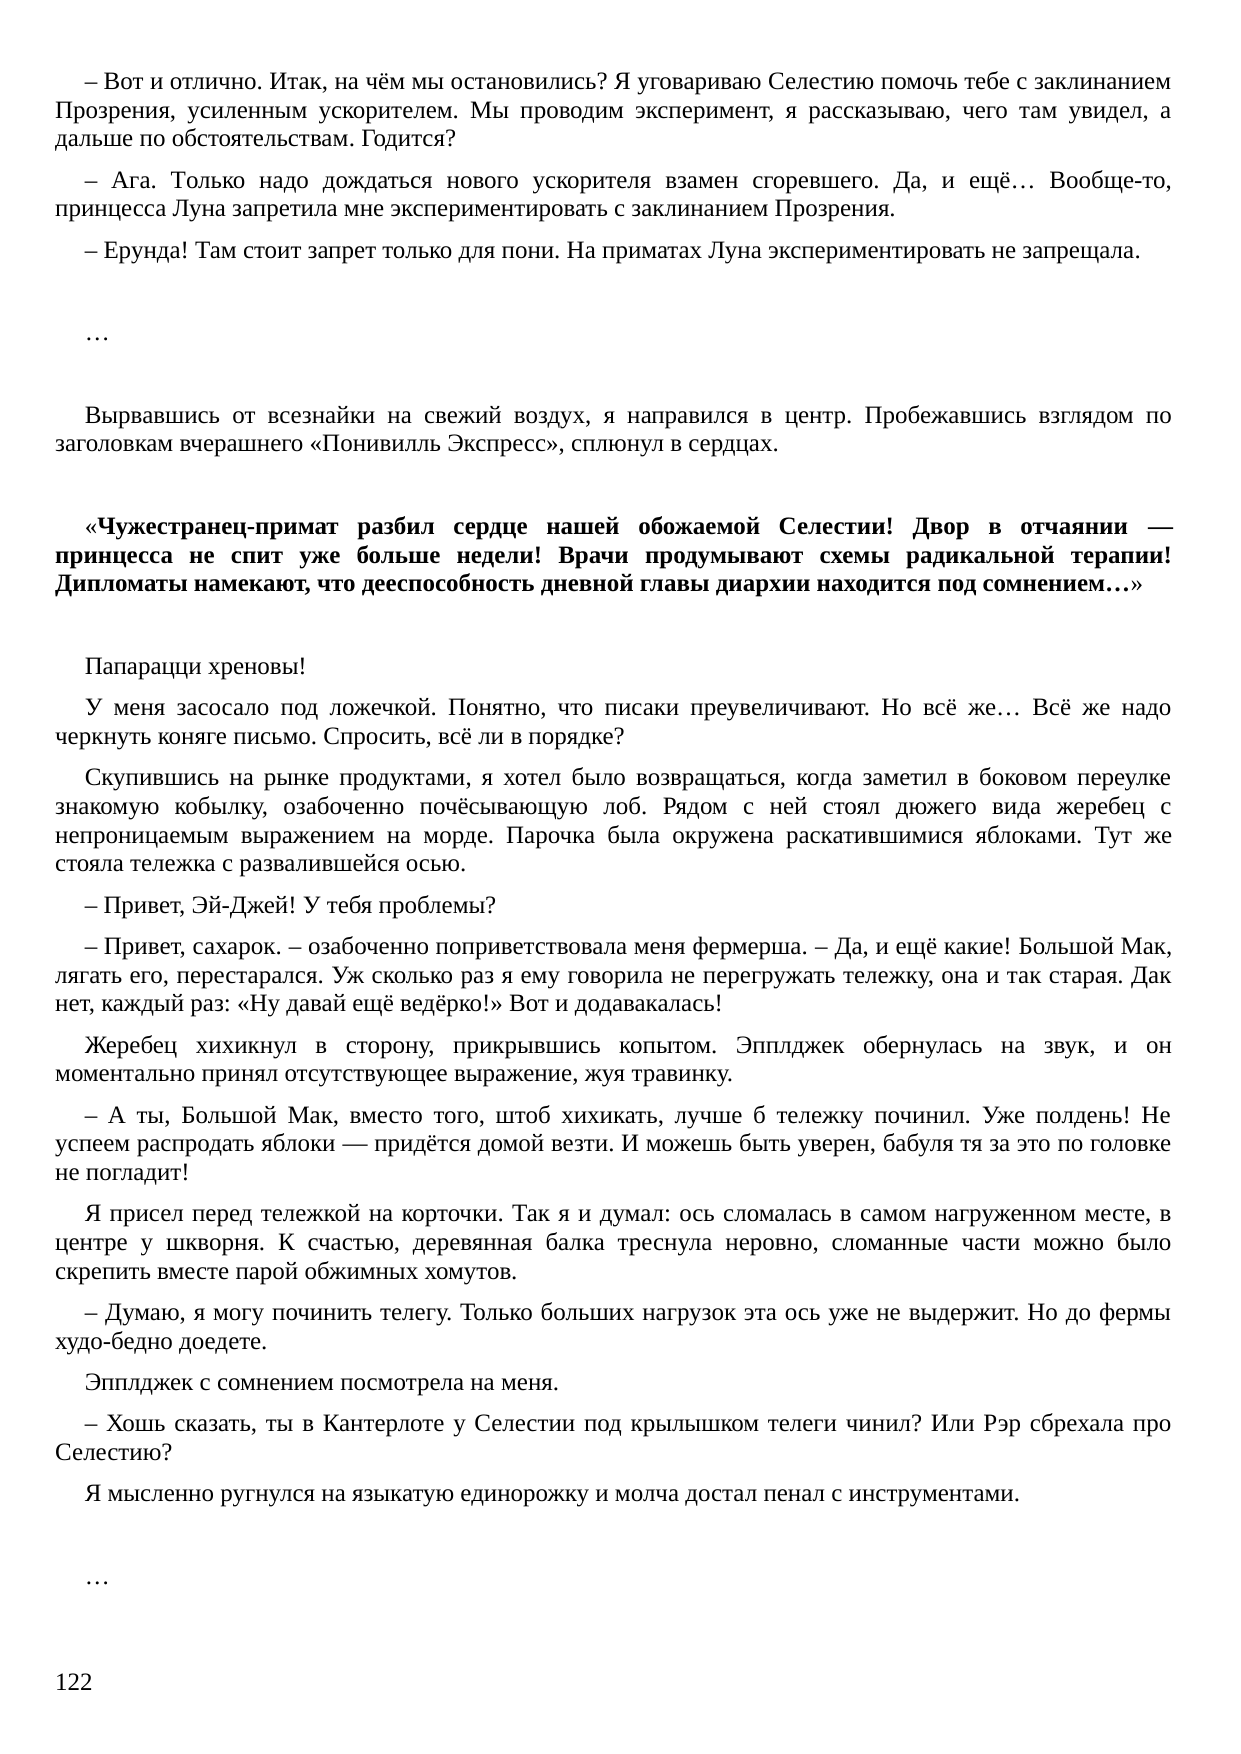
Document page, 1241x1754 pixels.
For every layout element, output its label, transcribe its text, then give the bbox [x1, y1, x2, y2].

text … [55, 1561, 1173, 1590]
text Жеребец хихикнул в сторону, прикрывшись копытом. Эпплджек обернулась на звук, и он моментально принял отсутствующее выражение, жуя травинку. [55, 1030, 1173, 1087]
text Я присел перед тележкой на корточки. Так я и думал: ось сломалась в самом нагруженном месте, в центре у шкворня. К счастью, деревянная балка треснула неровно, сломанные части можно было скрепить вместе парой обжимных хомутов. [55, 1198, 1173, 1285]
text Вырвавшись от всезнайки на свежий воздух, я направился в центр. Пробежавшись взглядом по заголовкам вчерашнего «Понивилль Экспресс», сплюнул в сердцах. [55, 400, 1173, 457]
text – Думаю, я могу починить телегу. Только больших нагрузок эта ось уже не выдержит. Но до фермы худо-бедно доедете. [55, 1297, 1173, 1355]
text Я мысленно ругнулся на языкатую единорожку и молча достал пенал с инструментами. [55, 1478, 1173, 1507]
text – Ага. Только надо дождаться нового ускорителя взамен сгоревшего. Да, и ещё… Вообще-то, принцесса Луна запретила мне экспериментировать с заклинанием Прозрения. [55, 165, 1173, 222]
text У меня засосало под ложечкой. Понятно, что писаки преувеличивают. Но всё же… Всё же надо черкнуть коняге письмо. Спросить, всё ли в порядке? [55, 692, 1173, 750]
text – А ты, Большой Мак, вместо того, штоб хихикать, лучше б тележку починил. Уже полдень! Не успеем распродать яблоки — придётся домой везти. И можешь быть уверен, бабуля тя за это по головке не погладит! [55, 1100, 1173, 1186]
text Эпплджек с сомнением посмотрела на меня. [55, 1367, 1173, 1396]
text – Ерунда! Там стоит запрет только для пони. На приматах Луна экспериментировать не запрещала. [55, 235, 1173, 263]
text – Привет, Эй-Джей! У тебя проблемы? [55, 890, 1173, 918]
text «Чужестранец-примат разбил сердце нашей обожаемой Селестии! Двор в отчаянии — принцесса не спит уже больше недели! Врачи продумывают схемы радикальной терапии! Дипломаты намекают, что дееспособность дневной главы диархии находится под сомнением…» [55, 511, 1173, 597]
text Папарацци хреновы! [55, 651, 1173, 680]
text – Хошь сказать, ты в Кантерлоте у Селестии под крылышком телеги чинил? Или Рэр сбрехала про Селестию? [55, 1408, 1173, 1466]
text – Вот и отлично. Итак, на чём мы остановились? Я уговариваю Селестию помочь тебе с заклинанием Прозрения, усиленным ускорителем. Мы проводим эксперимент, я рассказываю, чего там увидел, а дальше по обстоятельствам. Годится? [55, 66, 1173, 152]
text … [55, 317, 1173, 346]
text – Привет, сахарок. – озабоченно поприветствовала меня фермерша. – Да, и ещё какие! Большой Мак, лягать его, перестарался. Уж сколько раз я ему говорила не перегружать тележку, она и так старая. Дак нет, каждый раз: «Ну давай ещё ведёрко!» Вот и додавакалась! [55, 931, 1173, 1017]
text Скупившись на рынке продуктами, я хотел было возвращаться, когда заметил в боковом переулке знакомую кобылку, озабоченно почёсывающую лоб. Рядом с ней стоял дюжего вида жеребец с непроницаемым выражением на морде. Парочка была окружена раскатившимися яблоками. Тут же стояла тележка с развалившейся осью. [55, 762, 1173, 877]
